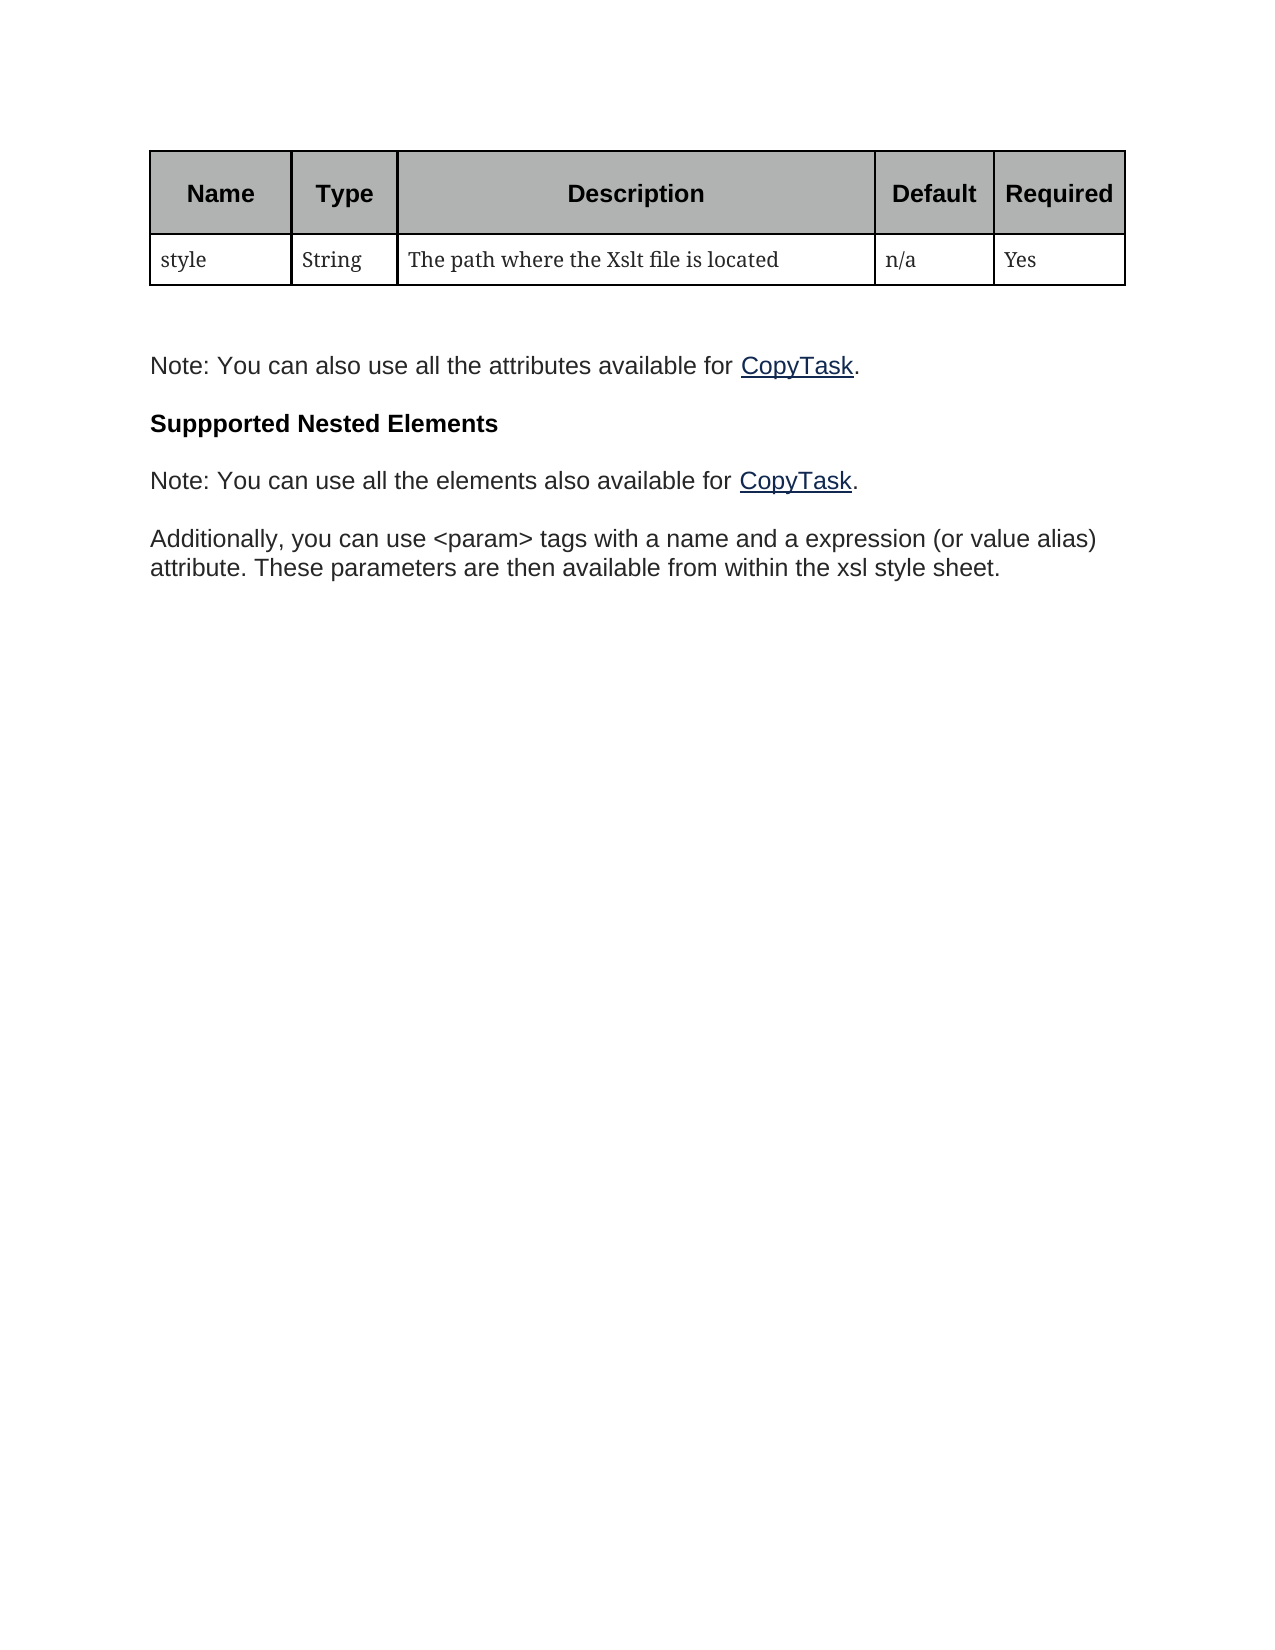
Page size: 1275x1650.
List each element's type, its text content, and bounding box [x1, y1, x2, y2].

subtitle Additionally, you can use <param> tags with a name and a expression (or value alias) attribute. These parameters are then available from within the xsl style sheet. [150, 510, 1125, 581]
table_cell Yes [995, 235, 1124, 284]
table_header Name [151, 152, 290, 233]
subtitle Note: You can use all the elements also available for CopyTask. [150, 452, 1125, 495]
table_header Default [876, 152, 993, 233]
table_cell style [151, 235, 290, 284]
table_header Description [399, 152, 874, 233]
table_cell The path where the Xslt file is located [399, 235, 874, 284]
table_cell n/a [876, 235, 993, 284]
table_header Required [995, 152, 1124, 233]
subtitle Note: You can also use all the attributes available for CopyTask. [150, 345, 1125, 380]
subtitle Suppported Nested Elements [150, 395, 1125, 437]
table_header Type [293, 152, 396, 233]
table_cell String [293, 235, 396, 284]
